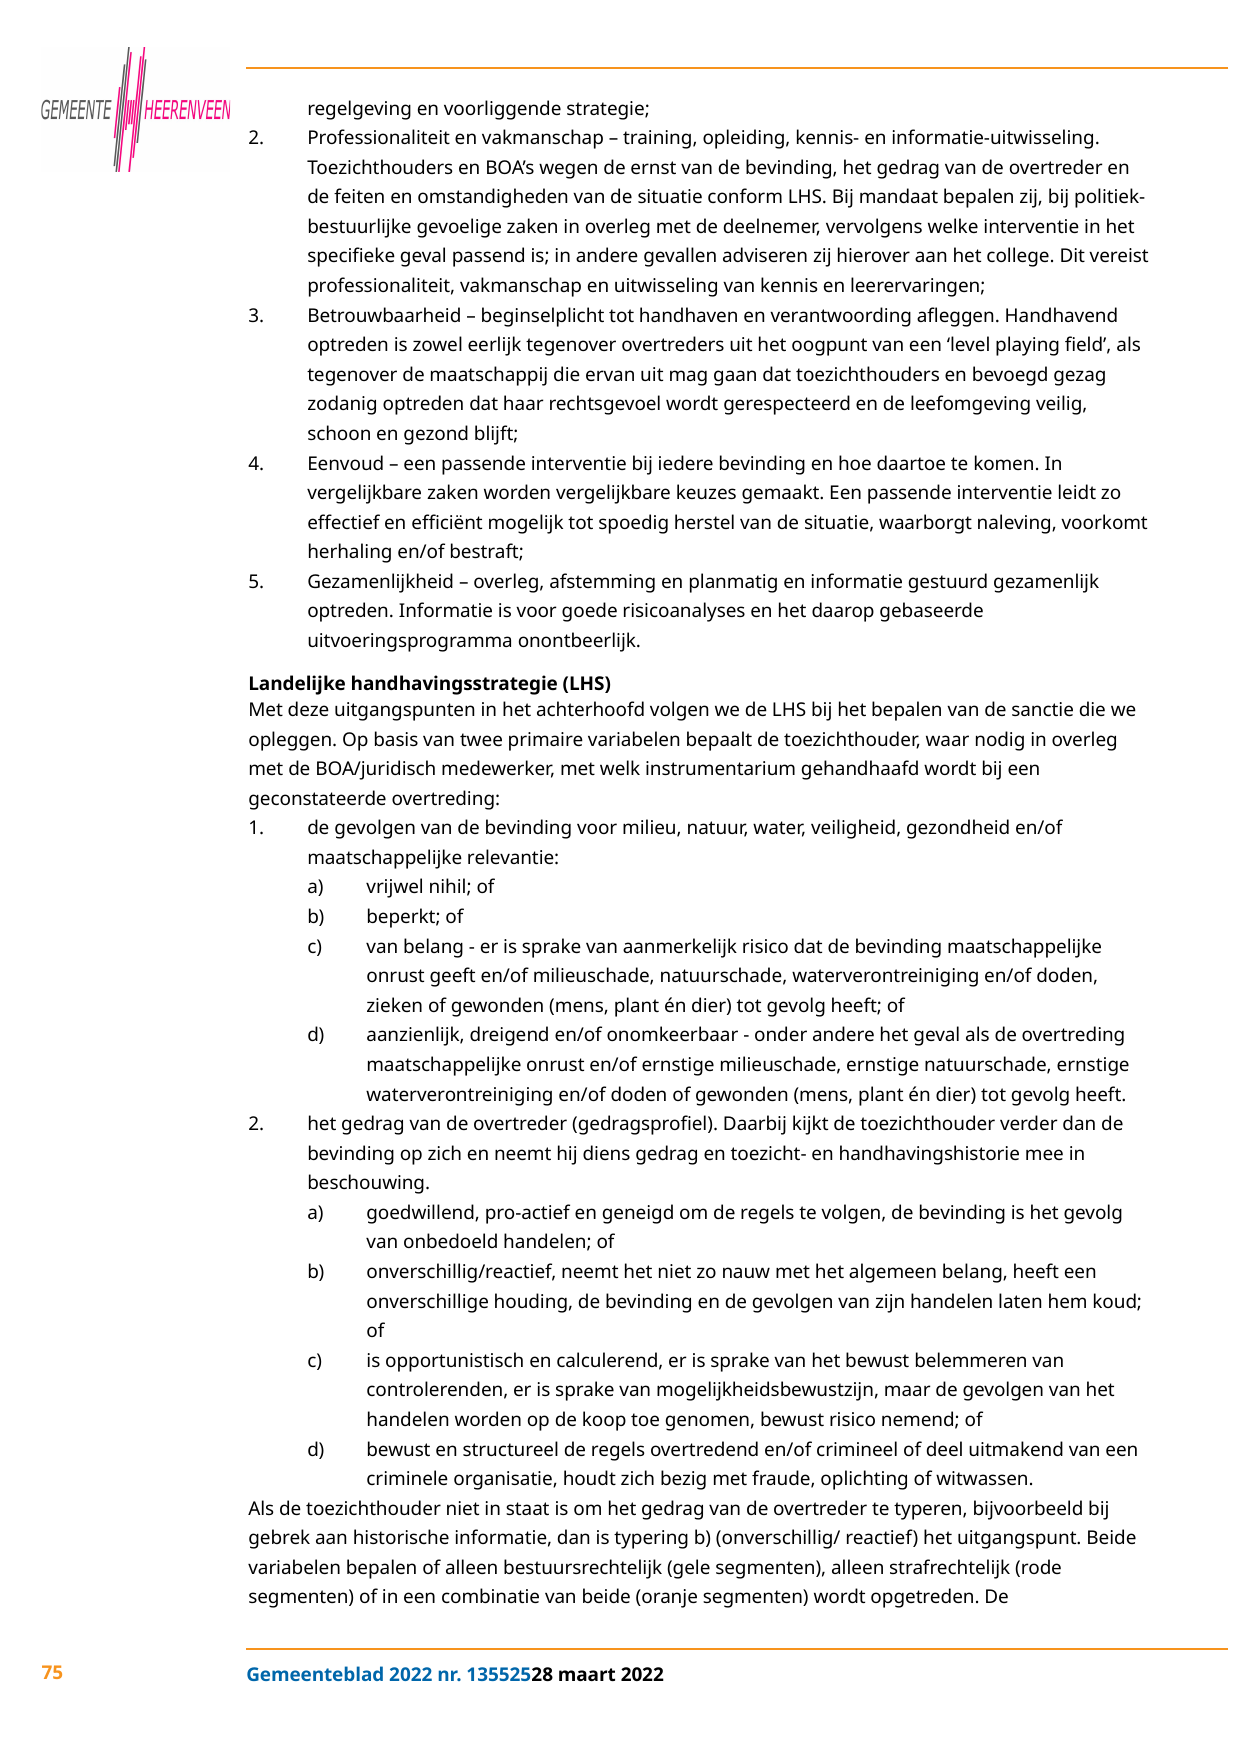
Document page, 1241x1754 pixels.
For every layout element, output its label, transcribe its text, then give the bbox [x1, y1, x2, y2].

list Gezamenlijkheid – overleg, afstemming en planmatig en informatie gestuurd gezamenlijk optreden. Informatie is voor goede risicoanalyses en het daarop gebaseerde uitvoeringsprogramma onontbeerlijk. [248, 568, 1152, 653]
text Met deze uitgangspunten in het achterhoofd volgen we de LHS bij het bepalen van de sanctie die we opleggen. Op basis van twee primaire variabelen bepaalt de toezichthouder, waar nodig in overleg met de BOA/juridisch medewerker, met welk instrumentarium gehandhaafd wordt bij een geconstateerde overtreding: [248, 696, 1152, 811]
list van belang - er is sprake van aanmerkelijk risico dat de bevinding maatschappelijke onrust geeft en/of milieuschade, natuurschade, waterverontreiniging en/of doden, zieken of gewonden (mens, plant én dier) tot gevolg heeft; of [307, 933, 1152, 1018]
list Eenvoud – een passende interventie bij iedere bevinding en hoe daartoe te komen. In vergelijkbare zaken worden vergelijkbare keuzes gemaakt. Een passende interventie leidt zo effectief en efficiënt mogelijk tot spoedig herstel van de situatie, waarborgt naleving, voorkomt herhaling en/of bestraft; [248, 450, 1152, 564]
list bewust en structureel de regels overtredend en/of crimineel of deel uitmakend van een criminele organisatie, houdt zich bezig met fraude, oplichting of witwassen. [307, 1436, 1152, 1491]
list de gevolgen van de bevinding voor milieu, natuur, water, veiligheid, gezondheid en/of maatschappelijke relevantie: [248, 814, 1152, 870]
list goedwillend, pro-actief en geneigd om de regels te volgen, de bevinding is het gevolg van onbedoeld handelen; of [307, 1199, 1152, 1254]
list Professionaliteit en vakmanschap – training, opleiding, kennis- en informatie-uitwisseling. Toezichthouders en BOA’s wegen de ernst van de bevinding, het gedrag van de overtreder en de feiten en omstandigheden van de situatie conform LHS. Bij mandaat bepalen zij, bij politiek-bestuurlijke gevoelige zaken in overleg met de deelnemer, vervolgens welke interventie in het specifieke geval passend is; in andere gevallen adviseren zij hierover aan het college. Dit vereist professionaliteit, vakmanschap en uitwisseling van kennis en leerervaringen; [248, 124, 1152, 298]
list het gedrag van de overtreder (gedragsprofiel). Daarbij kijkt de toezichthouder verder dan de bevinding op zich en neemt hij diens gedrag en toezicht- en handhavingshistorie mee in beschouwing. [248, 1110, 1152, 1195]
list onverschillig/reactief, neemt het niet zo nauw met het algemeen belang, heeft een onverschillige houding, de bevinding en de gevolgen van zijn handelen laten hem koud; of [307, 1258, 1152, 1343]
list vrijwel nihil; of [307, 874, 1152, 899]
list aanzienlijk, dreigend en/of onomkeerbaar - onder andere het geval als de overtreding maatschappelijke onrust en/of ernstige milieuschade, ernstige natuurschade, ernstige waterverontreiniging en/of doden of gewonden (mens, plant én dier) tot gevolg heeft. [307, 1022, 1152, 1106]
list regelgeving en voorliggende strategie; [248, 95, 1152, 121]
list Betrouwbaarheid – beginselplicht tot handhaven en verantwoording afleggen. Handhavend optreden is zowel eerlijk tegenover overtreders uit het oogpunt van een ‘level playing field’, als tegenover de maatschappij die ervan uit mag gaan dat toezichthouders en bevoegd gezag zodanig optreden dat haar rechtsgevoel wordt gerespecteerd en de leefomgeving veilig, schoon en gezond blijft; [248, 302, 1152, 446]
picture [41, 47, 231, 172]
list beperkt; of [307, 903, 1152, 929]
text Landelijke handhavingsstrategie (LHS) [248, 670, 1152, 696]
text Als de toezichthouder niet in staat is om het gedrag van de overtreder te typeren, bijvoorbeeld bij gebrek aan historische informatie, dan is typering b) (onverschillig/ reactief) het uitgangspunt. Beide variabelen bepalen of alleen bestuursrechtelijk (gele segmenten), alleen strafrechtelijk (rode segmenten) of in een combinatie van beide (oranje segmenten) wordt opgetreden. De [248, 1495, 1152, 1609]
list is opportunistisch en calculerend, er is sprake van het bewust belemmeren van controlerenden, er is sprake van mogelijkheidsbewustzijn, maar de gevolgen van het handelen worden op de koop toe genomen, bewust risico nemend; of [307, 1347, 1152, 1432]
